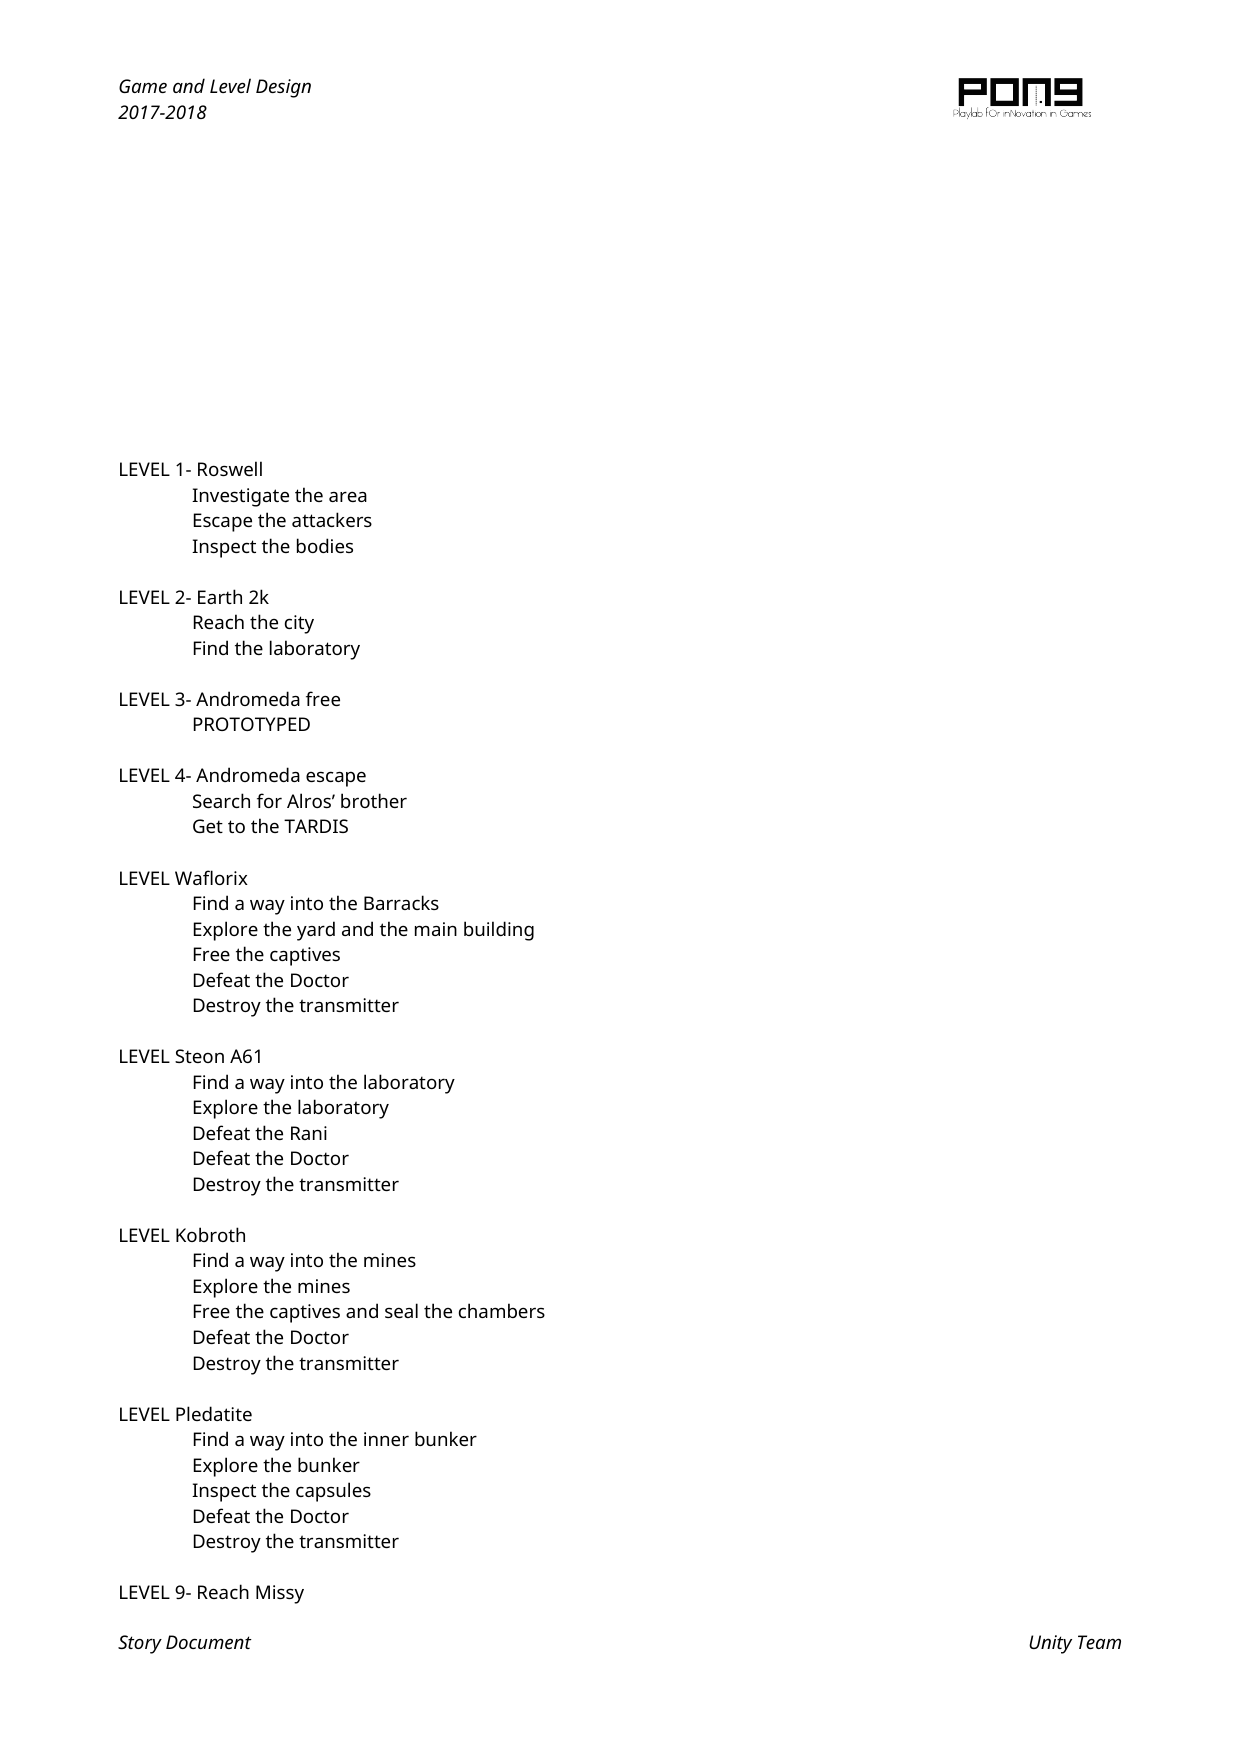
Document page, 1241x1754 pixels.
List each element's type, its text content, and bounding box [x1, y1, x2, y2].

text Find a way into the laboratory [118, 1069, 1122, 1094]
text Destroy the transmitter [118, 1350, 1122, 1375]
text Inspect the bodies [118, 533, 1122, 559]
text LEVEL 2- Earth 2k [118, 584, 1122, 610]
text Explore the yard and the main building [118, 916, 1122, 941]
text Free the captives [118, 941, 1122, 967]
text Find a way into the Barracks [118, 890, 1122, 916]
text LEVEL Kobroth [118, 1222, 1122, 1248]
text Get to the TARDIS [118, 814, 1122, 839]
text PROTOTYPED [118, 712, 1122, 737]
text Destroy the transmitter [118, 992, 1122, 1018]
text LEVEL Steon A61 [118, 1043, 1122, 1069]
text Defeat the Doctor [118, 967, 1122, 992]
text Defeat the Doctor [118, 1324, 1122, 1350]
text Find a way into the mines [118, 1248, 1122, 1273]
text LEVEL 4- Andromeda escape [118, 763, 1122, 788]
text LEVEL Waflorix [118, 865, 1122, 890]
text Escape the attackers [118, 508, 1122, 533]
text LEVEL 3- Andromeda free [118, 686, 1122, 712]
text Defeat the Doctor [118, 1146, 1122, 1171]
text Destroy the transmitter [118, 1528, 1122, 1554]
text Defeat the Rani [118, 1120, 1122, 1146]
text LEVEL 1- Roswell [118, 457, 1122, 482]
text Explore the laboratory [118, 1094, 1122, 1120]
text Find the laboratory [118, 635, 1122, 661]
text LEVEL 9- Reach Missy [118, 1579, 1122, 1605]
text Inspect the capsules [118, 1477, 1122, 1503]
text Search for Alros’ brother [118, 788, 1122, 814]
text Destroy the transmitter [118, 1171, 1122, 1197]
text Reach the city [118, 610, 1122, 635]
text LEVEL Pledatite [118, 1401, 1122, 1426]
text Find a way into the inner bunker [118, 1426, 1122, 1452]
picture [923, 73, 1122, 124]
text Explore the mines [118, 1273, 1122, 1299]
text Explore the bunker [118, 1452, 1122, 1477]
text Defeat the Doctor [118, 1503, 1122, 1528]
text Investigate the area [118, 482, 1122, 508]
text Free the captives and seal the chambers [118, 1299, 1122, 1324]
